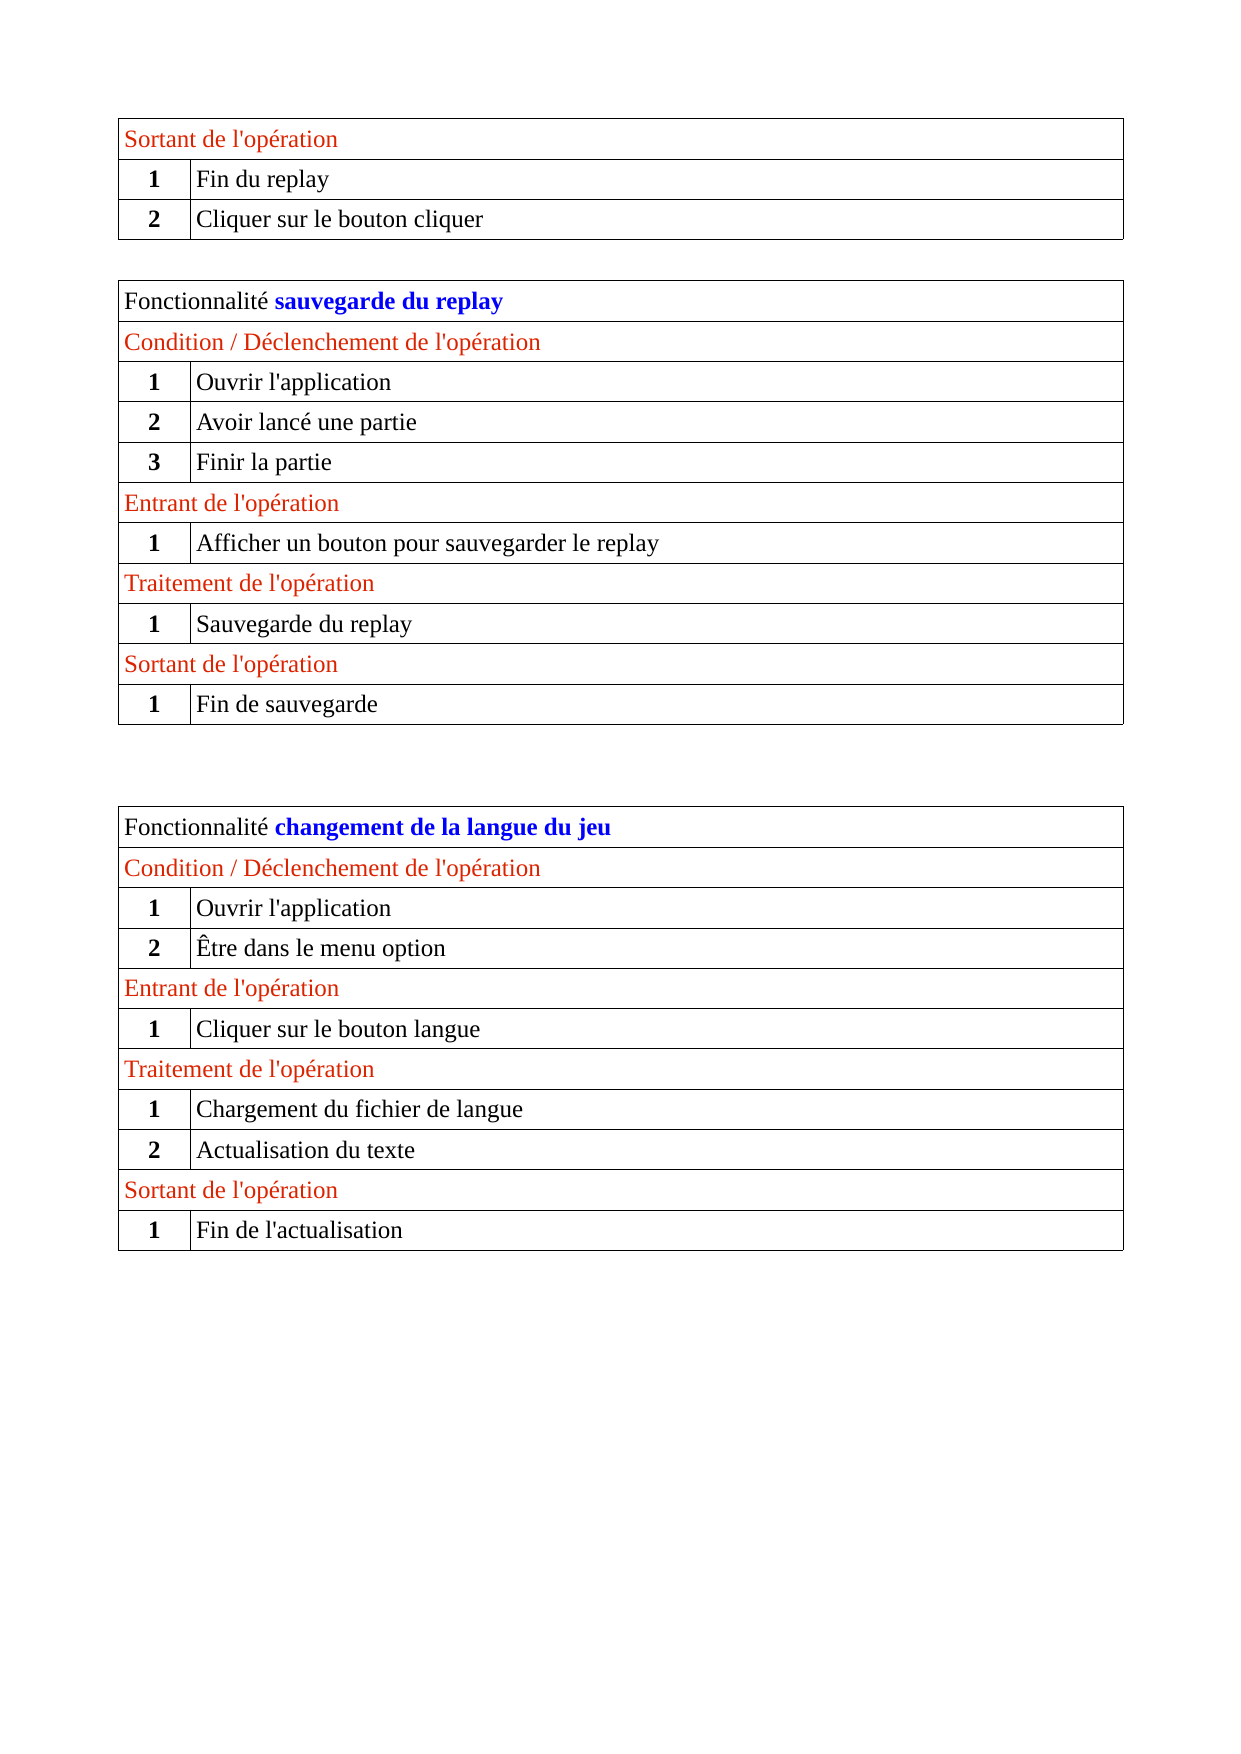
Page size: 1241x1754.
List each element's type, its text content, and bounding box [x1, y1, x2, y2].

table_cell 1 [119, 362, 190, 401]
table_cell 1 [119, 1090, 190, 1129]
table_cell 2 [119, 1130, 190, 1169]
table_cell Chargement du fichier de langue [191, 1090, 1123, 1129]
table_cell Entrant de l'opération [119, 483, 1123, 522]
table_cell 1 [119, 1211, 190, 1250]
table_cell 1 [119, 1009, 190, 1048]
table_cell Cliquer sur le bouton langue [191, 1009, 1123, 1048]
table_header Fonctionnalité changement de la langue du jeu [119, 807, 1123, 847]
table_cell 1 [119, 160, 190, 199]
table_cell 2 [119, 200, 190, 239]
table_cell 1 [119, 685, 190, 724]
table_cell Avoir lancé une partie [191, 402, 1123, 442]
table_cell 1 [119, 888, 190, 927]
table_cell Afficher un bouton pour sauvegarder le replay [191, 523, 1123, 563]
table_cell Condition / Déclenchement de l'opération [119, 322, 1123, 361]
table_cell Sauvegarde du replay [191, 604, 1123, 643]
table_cell 1 [119, 523, 190, 563]
table_cell Ouvrir l'application [191, 362, 1123, 401]
table_cell Sortant de l'opération [119, 119, 1123, 158]
table_cell Sortant de l'opération [119, 644, 1123, 683]
table_cell 3 [119, 443, 190, 482]
table_cell Ouvrir l'application [191, 888, 1123, 927]
table_cell 1 [119, 604, 190, 643]
table_header Fonctionnalité sauvegarde du replay [119, 281, 1123, 321]
table_cell Fin de sauvegarde [191, 685, 1123, 724]
table_cell Sortant de l'opération [119, 1170, 1123, 1209]
table_cell Fin de l'actualisation [191, 1211, 1123, 1250]
table_cell Être dans le menu option [191, 929, 1123, 968]
table_cell Condition / Déclenchement de l'opération [119, 848, 1123, 887]
table_cell 2 [119, 402, 190, 442]
table_cell Traitement de l'opération [119, 1049, 1123, 1089]
table_cell Actualisation du texte [191, 1130, 1123, 1169]
table_cell Cliquer sur le bouton cliquer [191, 200, 1123, 239]
table_cell Traitement de l'opération [119, 564, 1123, 603]
table_cell 2 [119, 929, 190, 968]
table_cell Finir la partie [191, 443, 1123, 482]
table_cell Entrant de l'opération [119, 969, 1123, 1008]
table_cell Fin du replay [191, 160, 1123, 199]
